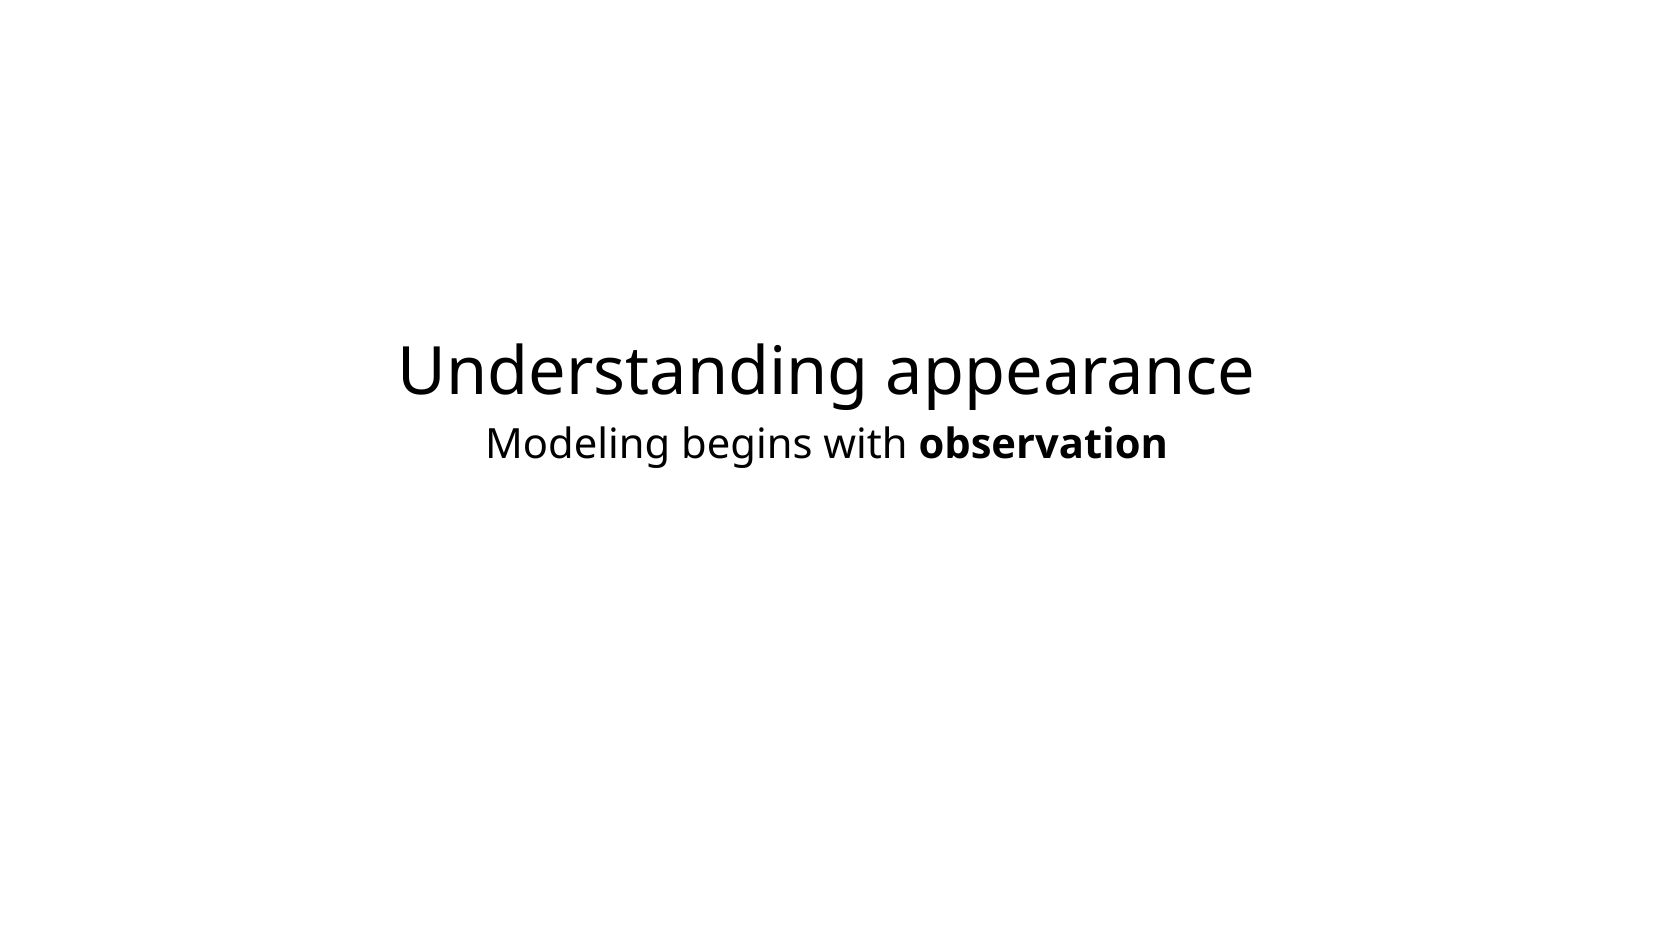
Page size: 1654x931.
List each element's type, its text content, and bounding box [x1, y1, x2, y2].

subtitle Understanding appearance Modeling begins with observation [82, 37, 1571, 757]
